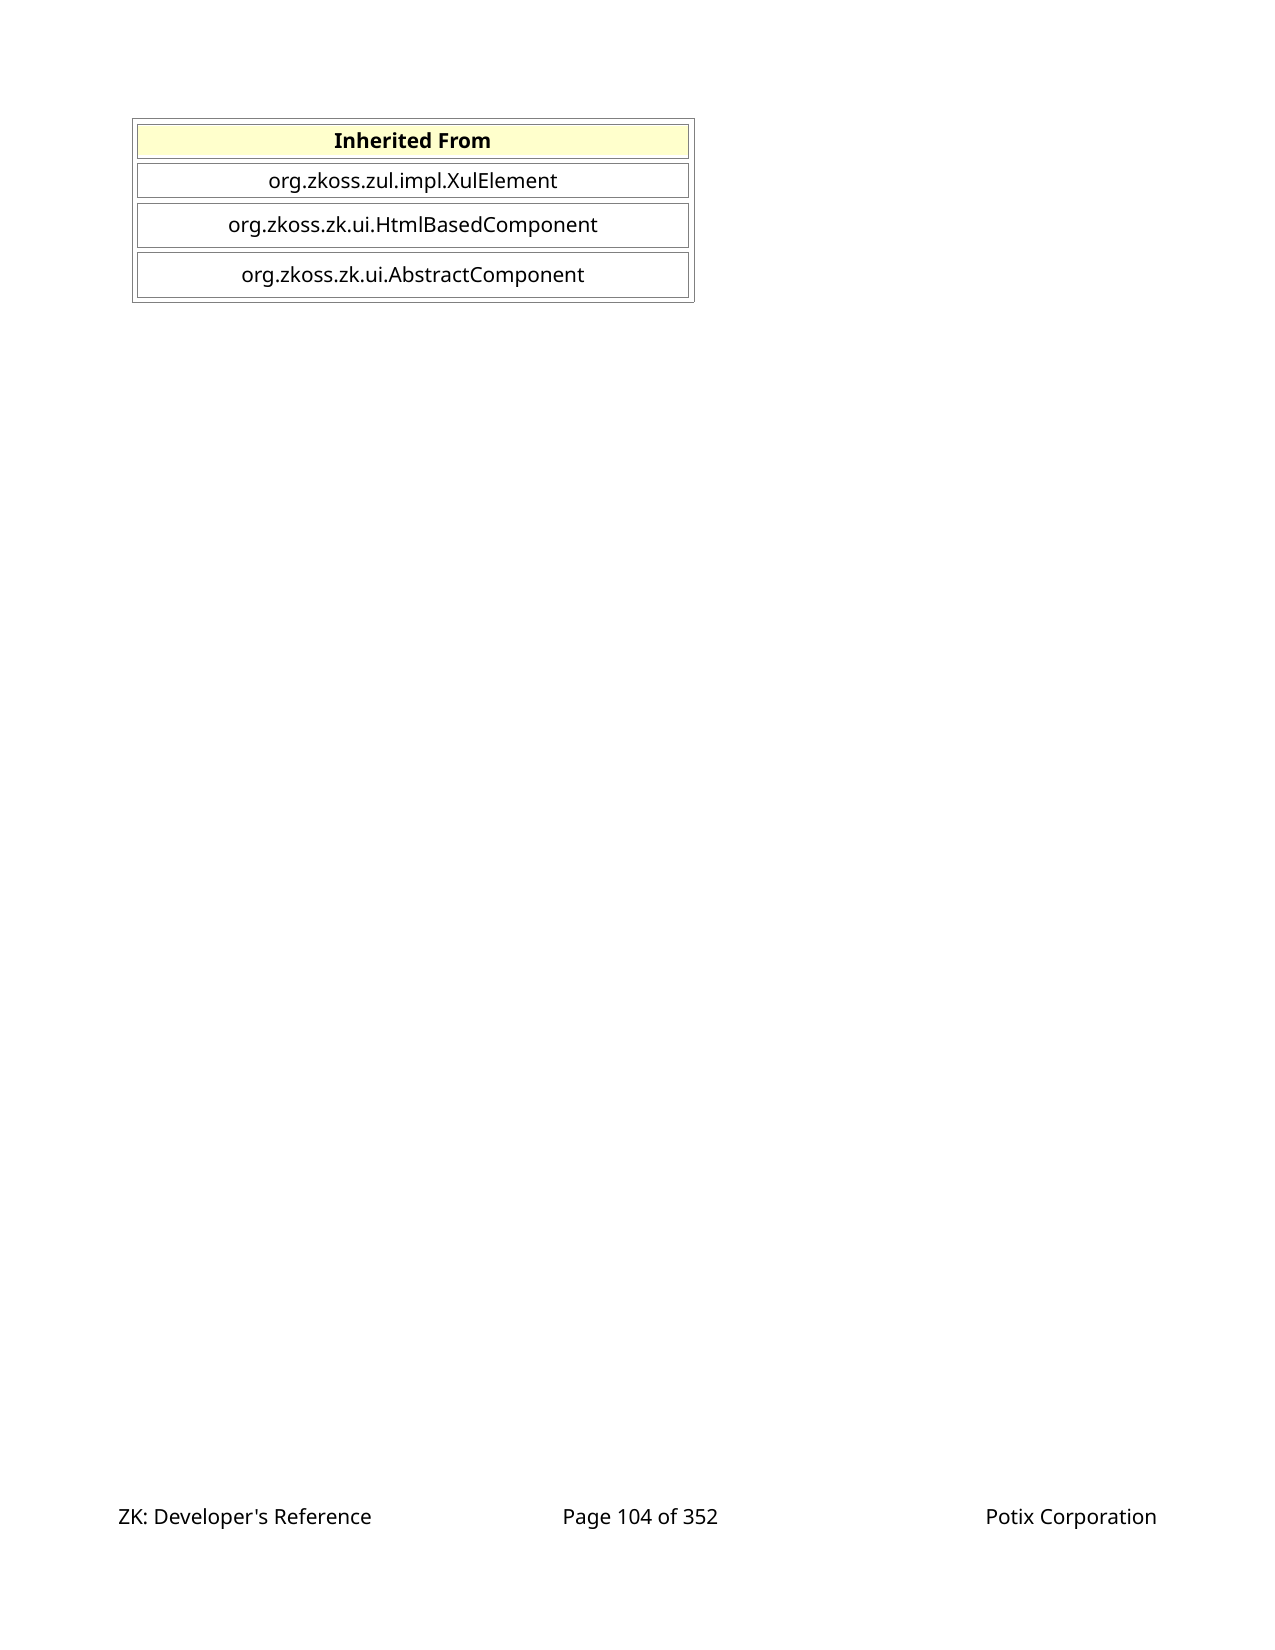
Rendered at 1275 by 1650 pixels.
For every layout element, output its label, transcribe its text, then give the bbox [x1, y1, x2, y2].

table_cell org.zkoss.zk.ui.AbstractComponent [134, 247, 691, 297]
table_cell org.zkoss.zul.impl.XulElement [134, 158, 691, 197]
table_header Inherited From [134, 119, 691, 158]
table_cell org.zkoss.zk.ui.HtmlBasedComponent [134, 197, 691, 247]
